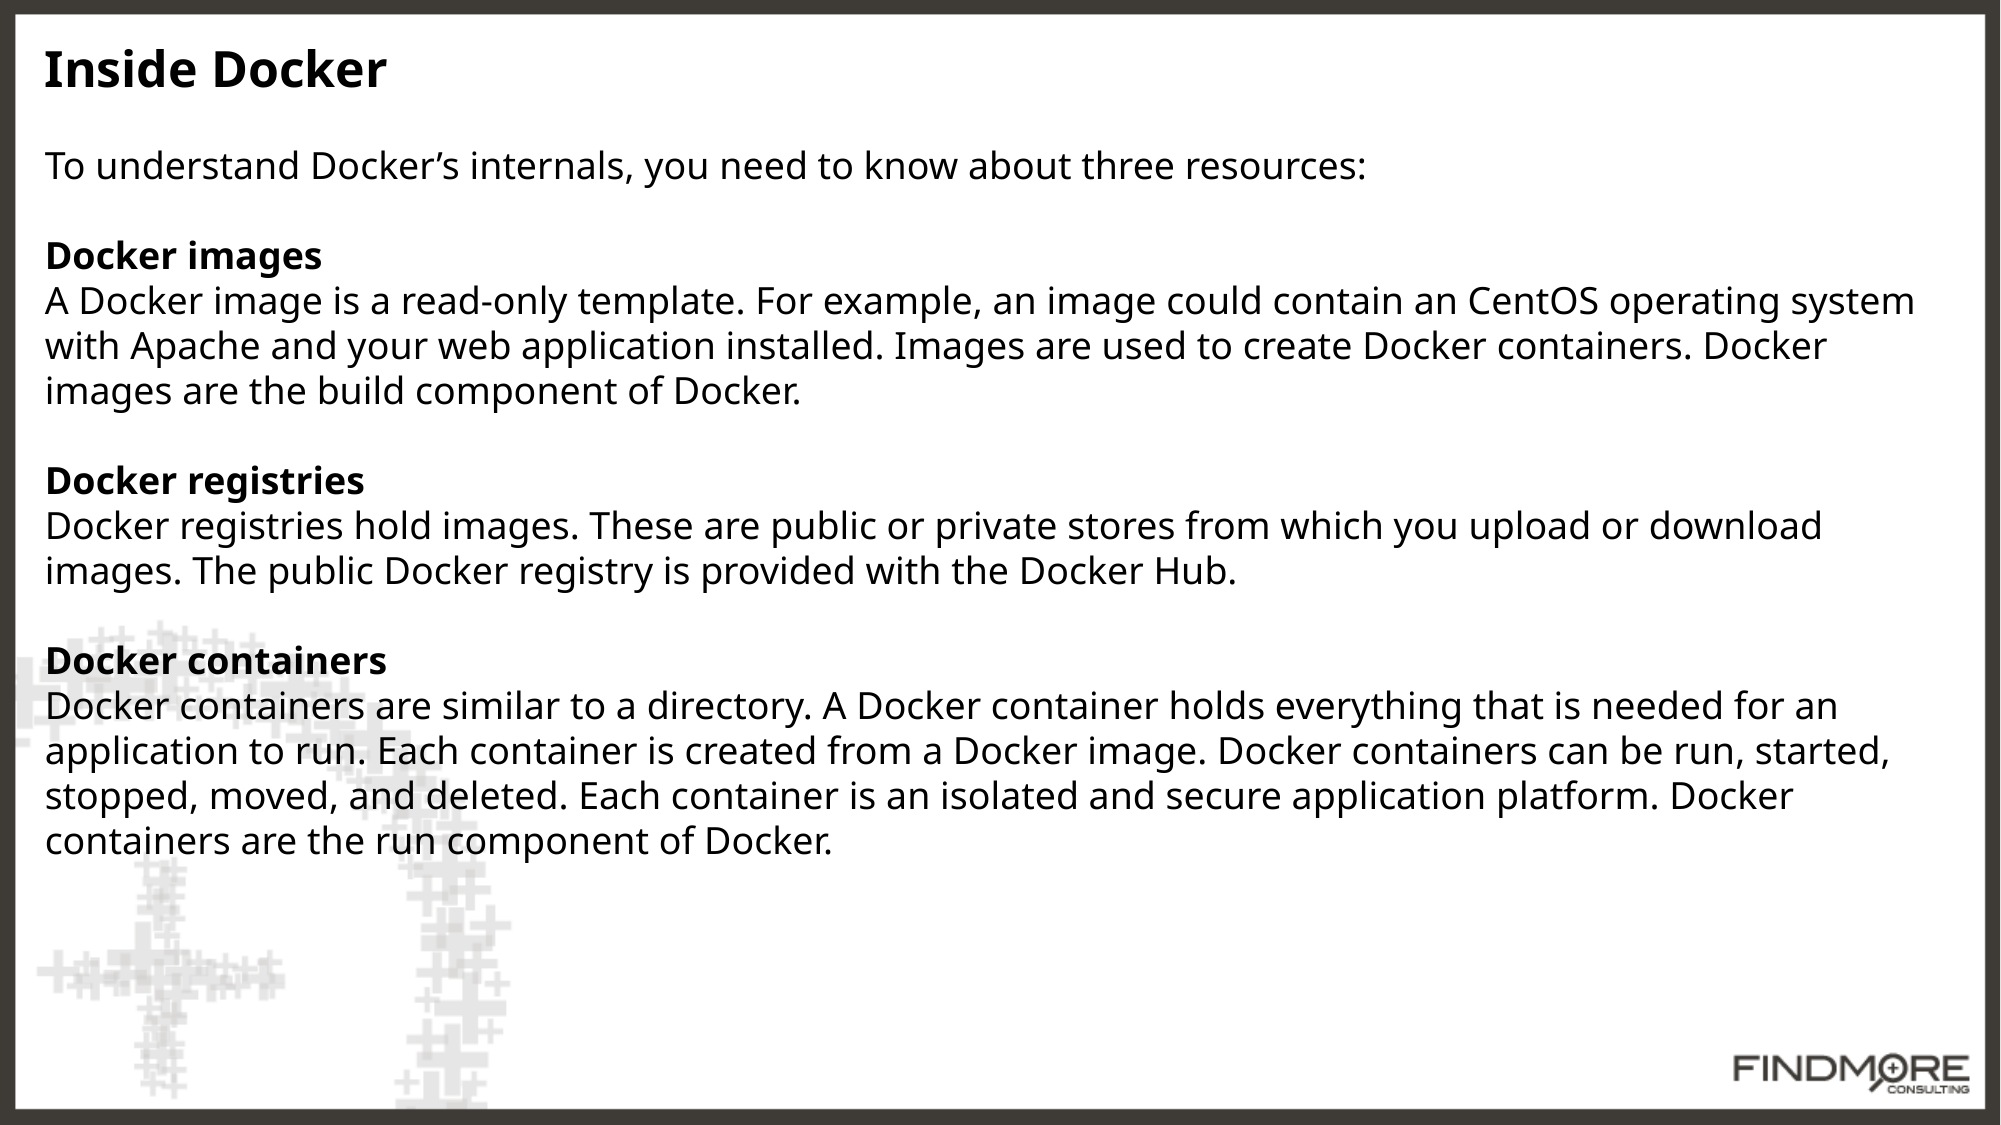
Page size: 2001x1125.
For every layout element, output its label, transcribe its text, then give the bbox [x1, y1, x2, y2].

text_box Inside Docker To understand Docker’s internals, you need to know about three resources: Docker images A Docker image is a read-only template. For example, an image could contain an CentOS operating system with Apache and your web application installed. Images are used to create Docker containers. Docker images are the build component of Docker. Docker registries Docker registries hold images. These are public or private stores from which you upload or download images. The public Docker registry is provided with the Docker Hub. Docker containers Docker containers are similar to a directory. A Docker container holds everything that is needed for an application to run. Each container is created from a Docker image. Docker containers can be run, started, stopped, moved, and deleted. Each container is an isolated and secure application platform. Docker containers are the run component of Docker. [29, 29, 1965, 852]
picture [0, 0, 2001, 1125]
